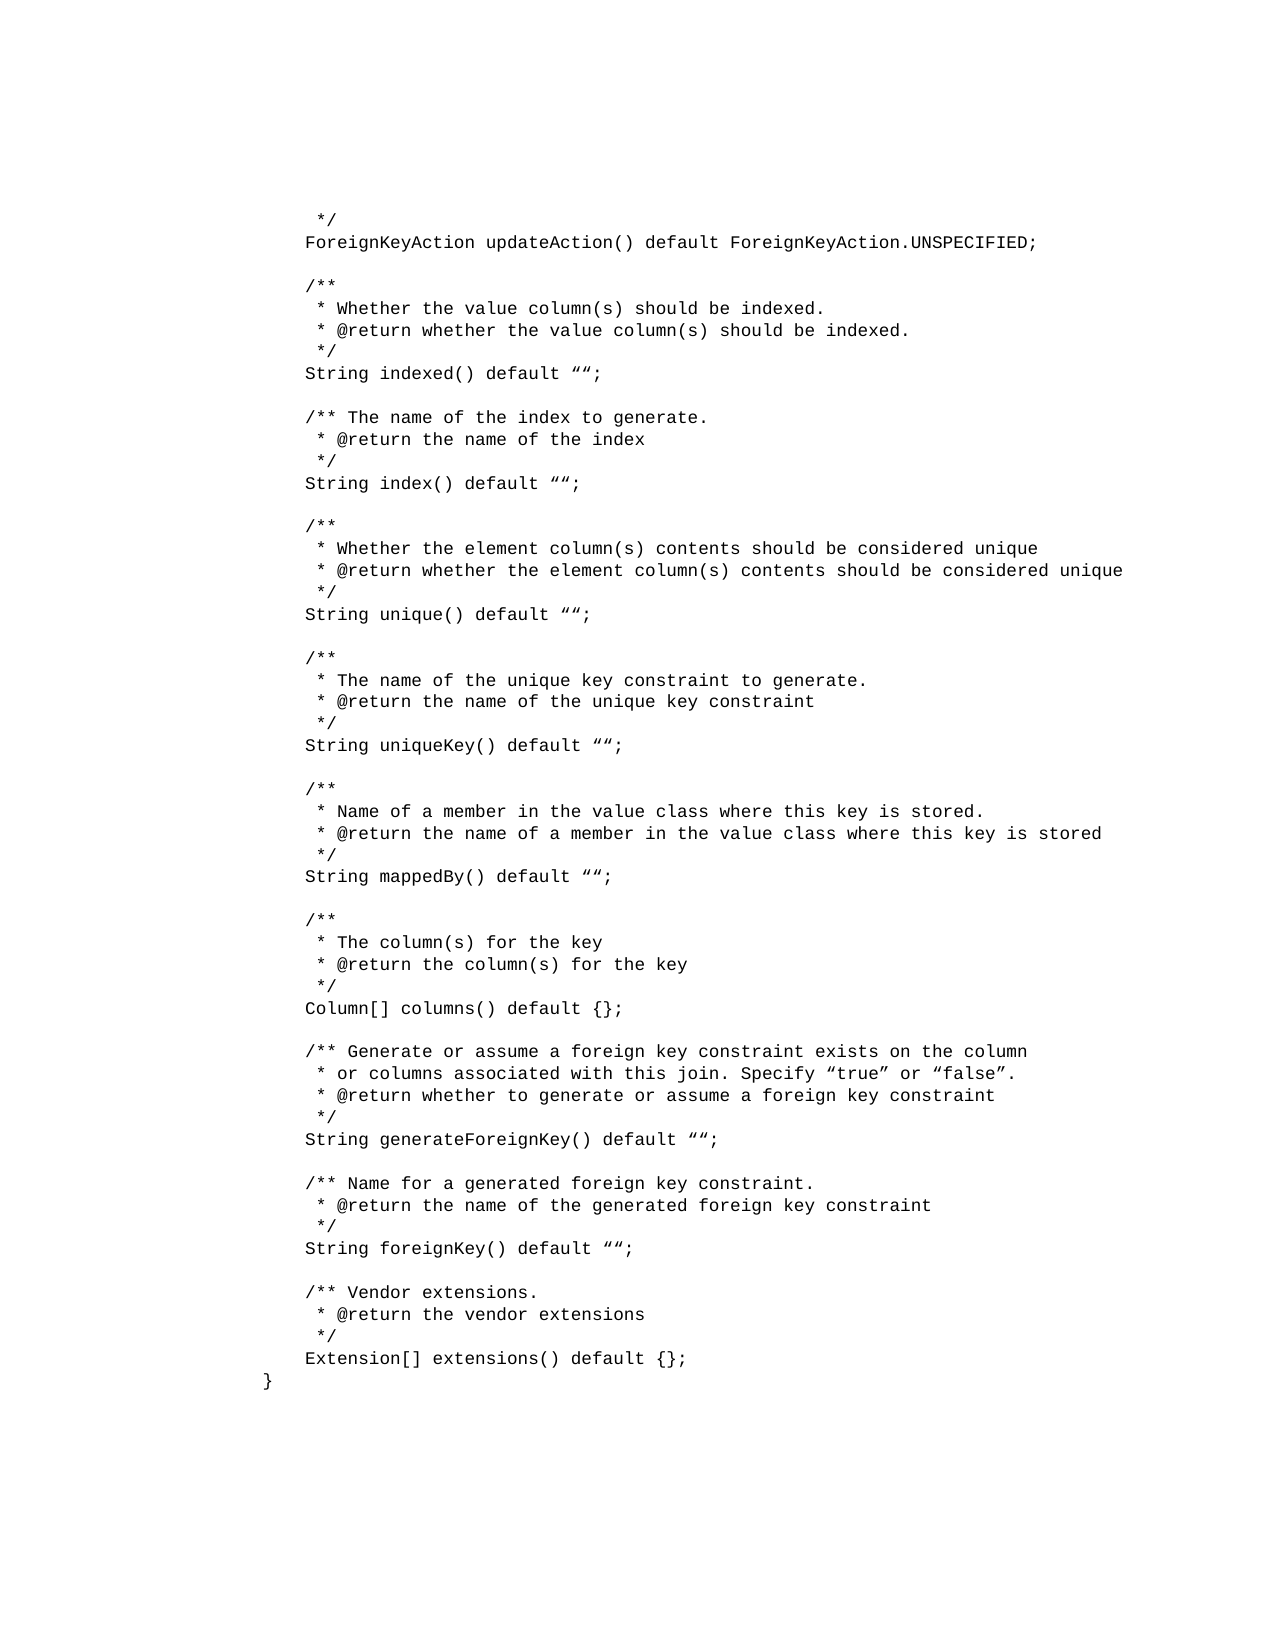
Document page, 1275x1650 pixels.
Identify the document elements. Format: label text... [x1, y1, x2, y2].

text String mappedBy() default ““; [262, 866, 1125, 888]
text * @return the vendor extensions [262, 1304, 1125, 1326]
text * @return the name of the unique key constraint [262, 691, 1125, 713]
text * @return the name of a member in the value class where this key is stored [262, 822, 1125, 844]
text * @return the name of the index [262, 429, 1125, 451]
text */ [262, 1107, 1125, 1129]
text /** [262, 516, 1125, 538]
text * @return the name of the generated foreign key constraint [262, 1194, 1125, 1216]
text * The name of the unique key constraint to generate. [262, 669, 1125, 691]
text /** [262, 276, 1125, 297]
text * Name of a member in the value class where this key is stored. [262, 801, 1125, 822]
text * @return whether to generate or assume a foreign key constraint [262, 1085, 1125, 1107]
text * The column(s) for the key [262, 932, 1125, 954]
text */ [262, 1216, 1125, 1238]
text Extension[] extensions() default {}; [262, 1347, 1125, 1369]
text } [262, 1369, 1125, 1391]
text * Whether the element column(s) contents should be considered unique [262, 538, 1125, 560]
text * @return the column(s) for the key [262, 954, 1125, 976]
text */ [262, 713, 1125, 735]
text String index() default ““; [262, 472, 1125, 494]
text /** Generate or assume a foreign key constraint exists on the column [262, 1041, 1125, 1063]
text */ [262, 582, 1125, 604]
text /** Name for a generated foreign key constraint. [262, 1172, 1125, 1194]
text ForeignKeyAction updateAction() default ForeignKeyAction.UNSPECIFIED; [262, 232, 1125, 254]
text String unique() default ““; [262, 604, 1125, 626]
text String foreignKey() default ““; [262, 1238, 1125, 1260]
text * Whether the value column(s) should be indexed. [262, 297, 1125, 319]
text /** [262, 779, 1125, 801]
text /** [262, 647, 1125, 669]
text */ [262, 341, 1125, 363]
text /** The name of the index to generate. [262, 407, 1125, 429]
text * or columns associated with this join. Specify “true” or “false”. [262, 1063, 1125, 1085]
text * @return whether the element column(s) contents should be considered unique [262, 560, 1125, 582]
text /** Vendor extensions. [262, 1282, 1125, 1304]
text */ [262, 210, 1125, 232]
text */ [262, 1326, 1125, 1347]
text */ [262, 844, 1125, 866]
text */ [262, 976, 1125, 997]
text Column[] columns() default {}; [262, 997, 1125, 1019]
text /** [262, 910, 1125, 932]
text String indexed() default ““; [262, 363, 1125, 385]
text String uniqueKey() default ““; [262, 735, 1125, 757]
text */ [262, 451, 1125, 472]
text String generateForeignKey() default ““; [262, 1129, 1125, 1151]
text * @return whether the value column(s) should be indexed. [262, 319, 1125, 341]
